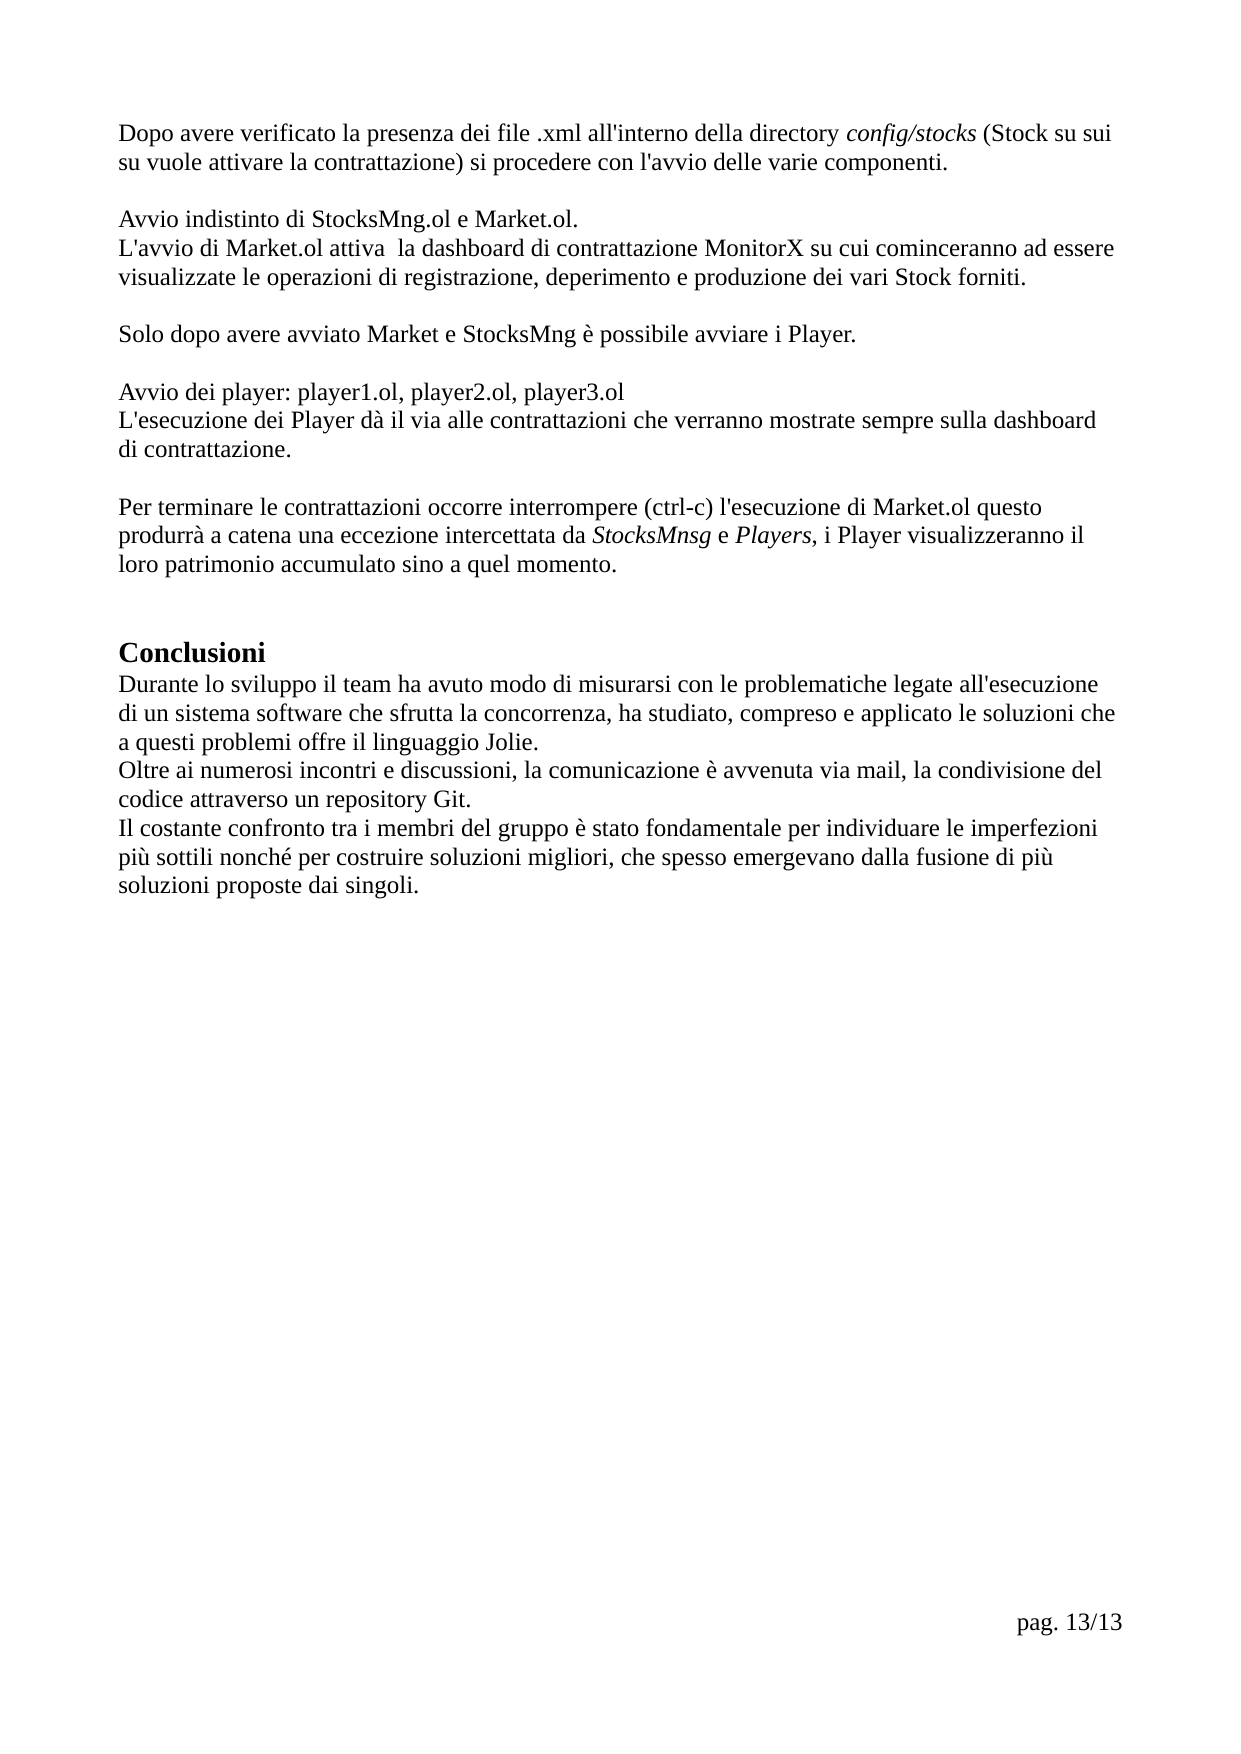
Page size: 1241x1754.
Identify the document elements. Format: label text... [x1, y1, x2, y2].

text Avvio dei player: player1.ol, player2.ol, player3.ol [118, 377, 1122, 406]
text Conclusioni [118, 636, 1122, 669]
text Per terminare le contrattazioni occorre interrompere (ctrl-c) l'esecuzione di Market.ol questo produrrà a catena una eccezione intercettata da StocksMnsg e Players, i Player visualizzeranno il loro patrimonio accumulato sino a quel momento. [118, 492, 1122, 578]
text Avvio indistinto di StocksMng.ol e Market.ol. [118, 204, 1122, 233]
text Solo dopo avere avviato Market e StocksMng è possibile avviare i Player. [118, 319, 1122, 348]
text Dopo avere verificato la presenza dei file .xml all'interno della directory config/stocks (Stock su sui su vuole attivare la contrattazione) si procedere con l'avvio delle varie componenti. [118, 118, 1122, 176]
text Oltre ai numerosi incontri e discussioni, la comunicazione è avvenuta via mail, la condivisione del codice attraverso un repository Git. [118, 755, 1122, 813]
text L'avvio di Market.ol attiva la dashboard di contrattazione MonitorX su cui cominceranno ad essere visualizzate le operazioni di registrazione, deperimento e produzione dei vari Stock forniti. [118, 233, 1122, 291]
text Il costante confronto tra i membri del gruppo è stato fondamentale per individuare le imperfezioni più sottili nonché per costruire soluzioni migliori, che spesso emergevano dalla fusione di più soluzioni proposte dai singoli. [118, 813, 1122, 899]
text Durante lo sviluppo il team ha avuto modo di misurarsi con le problematiche legate all'esecuzione di un sistema software che sfrutta la concorrenza, ha studiato, compreso e applicato le soluzioni che a questi problemi offre il linguaggio Jolie. [118, 669, 1122, 755]
text L'esecuzione dei Player dà il via alle contrattazioni che verranno mostrate sempre sulla dashboard di contrattazione. [118, 406, 1122, 463]
